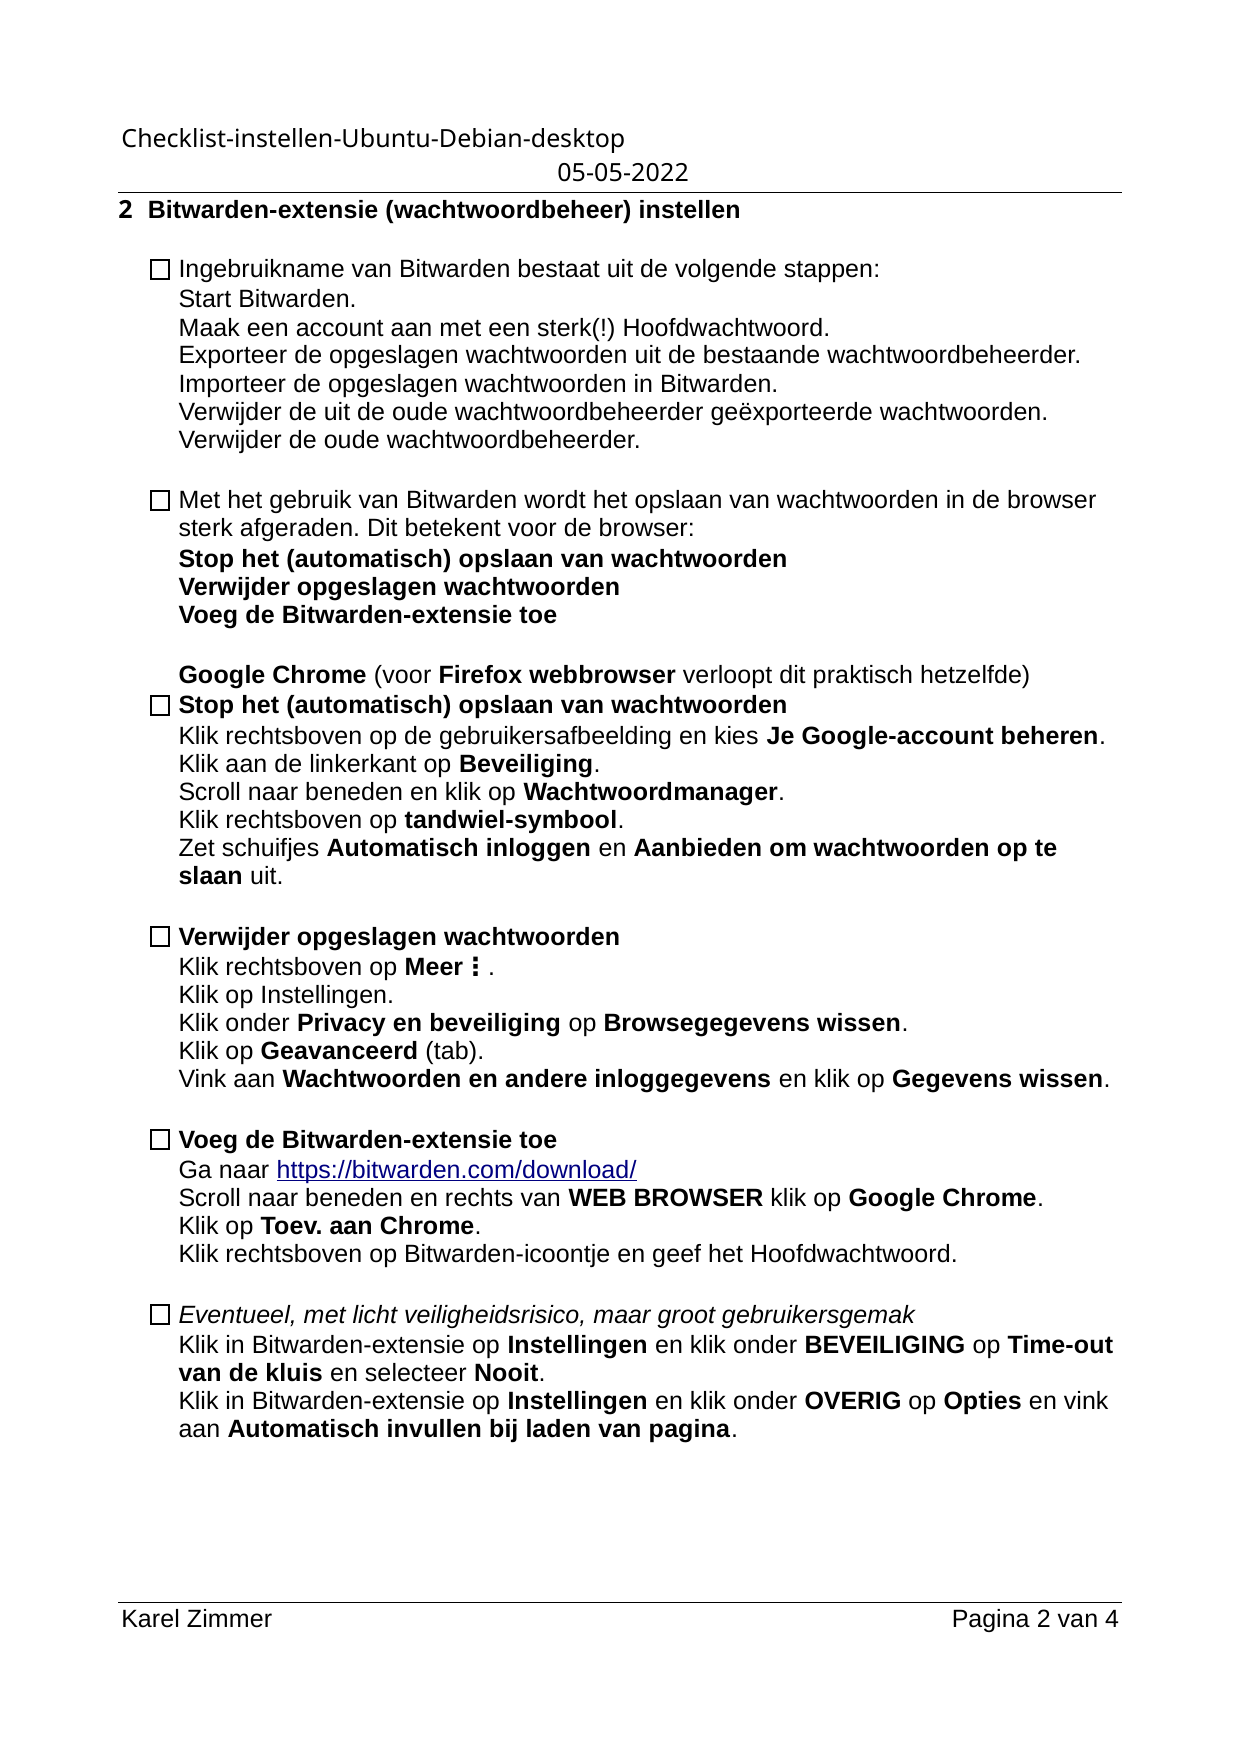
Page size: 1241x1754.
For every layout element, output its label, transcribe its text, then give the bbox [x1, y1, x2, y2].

table_cell Ga naar https://bitwarden.com/download/ Scroll naar beneden en rechts van WEB BROWSER klik op Google Chrome. Klik op Toev. aan Chrome. Klik rechtsboven op Bitwarden-icoontje en geef het Hoofdwachtwoord. [177, 1155, 1121, 1269]
table_cell [141, 952, 177, 1094]
table_cell Klik rechtsboven op de gebruikersafbeelding en kies Je Google-account beheren. Klik aan de linkerkant op Beveiliging. Scroll naar beneden en klik op Wachtwoordmanager. Klik rechtsboven op tandwiel-symbool. Zet schuifjes Automatisch inloggen en Aanbieden om wachtwoorden op te slaan uit. [177, 721, 1121, 891]
table_cell [177, 455, 1121, 485]
table_cell [141, 690, 177, 721]
table_header Ingebruikname van Bitwarden bestaat uit de volgende stappen: [177, 254, 1121, 284]
table_cell Eventueel, met licht veiligheidsrisico, maar groot gebruikersgemak [177, 1299, 1121, 1330]
table_cell [177, 1269, 1121, 1299]
list Bitwarden-extensie (wachtwoordbeheer) instellen [118, 193, 1122, 226]
table_cell [141, 1124, 177, 1155]
table_cell Stop het (automatisch) opslaan van wachtwoorden Verwijder opgeslagen wachtwoorden Voeg de Bitwarden-extensie toe [177, 543, 1121, 630]
table_cell [141, 660, 177, 690]
table_cell [141, 891, 177, 921]
table_cell [141, 284, 177, 455]
table_cell [177, 1094, 1121, 1124]
table_cell [141, 721, 177, 891]
table_cell Voeg de Bitwarden-extensie toe [177, 1124, 1121, 1155]
table_cell Klik in Bitwarden-extensie op Instellingen en klik onder BEVEILIGING op Time-out van de kluis en selecteer Nooit. Klik in Bitwarden-extensie op Instellingen en klik onder OVERIG op Opties en vink aan Automatisch invullen bij laden van pagina. [177, 1330, 1121, 1444]
table_cell Start Bitwarden. Maak een account aan met een sterk(!) Hoofdwachtwoord. Exporteer de opgeslagen wachtwoorden uit de bestaande wachtwoordbeheerder. Importeer de opgeslagen wachtwoorden in Bitwarden. Verwijder de uit de oude wachtwoordbeheerder geëxporteerde wachtwoorden. Verwijder de oude wachtwoordbeheerder. [177, 284, 1121, 455]
table_cell [141, 921, 177, 952]
table_cell [141, 1155, 177, 1269]
table_cell [141, 1269, 177, 1299]
table_cell [141, 1330, 177, 1444]
table_cell [141, 455, 177, 485]
table_cell Stop het (automatisch) opslaan van wachtwoorden [177, 690, 1121, 721]
table_cell Verwijder opgeslagen wachtwoorden [177, 921, 1121, 952]
table_cell [177, 891, 1121, 921]
table_cell [177, 630, 1121, 660]
table_cell Klik rechtsboven op Meer⋮. Klik op Instellingen. Klik onder Privacy en beveiliging op Browsegegevens wissen. Klik op Geavanceerd (tab). Vink aan Wachtwoorden en andere inloggegevens en klik op Gegevens wissen. [177, 952, 1121, 1094]
table_cell [141, 630, 177, 660]
table_cell [141, 1299, 177, 1330]
table_cell [141, 543, 177, 630]
table_cell Google Chrome (voor Firefox webbrowser verloopt dit praktisch hetzelfde) [177, 660, 1121, 690]
table_header [141, 254, 177, 284]
table_cell [141, 485, 177, 543]
table_cell Met het gebruik van Bitwarden wordt het opslaan van wachtwoorden in de browser sterk afgeraden. Dit betekent voor de browser: [177, 485, 1121, 543]
table_cell [141, 1094, 177, 1124]
